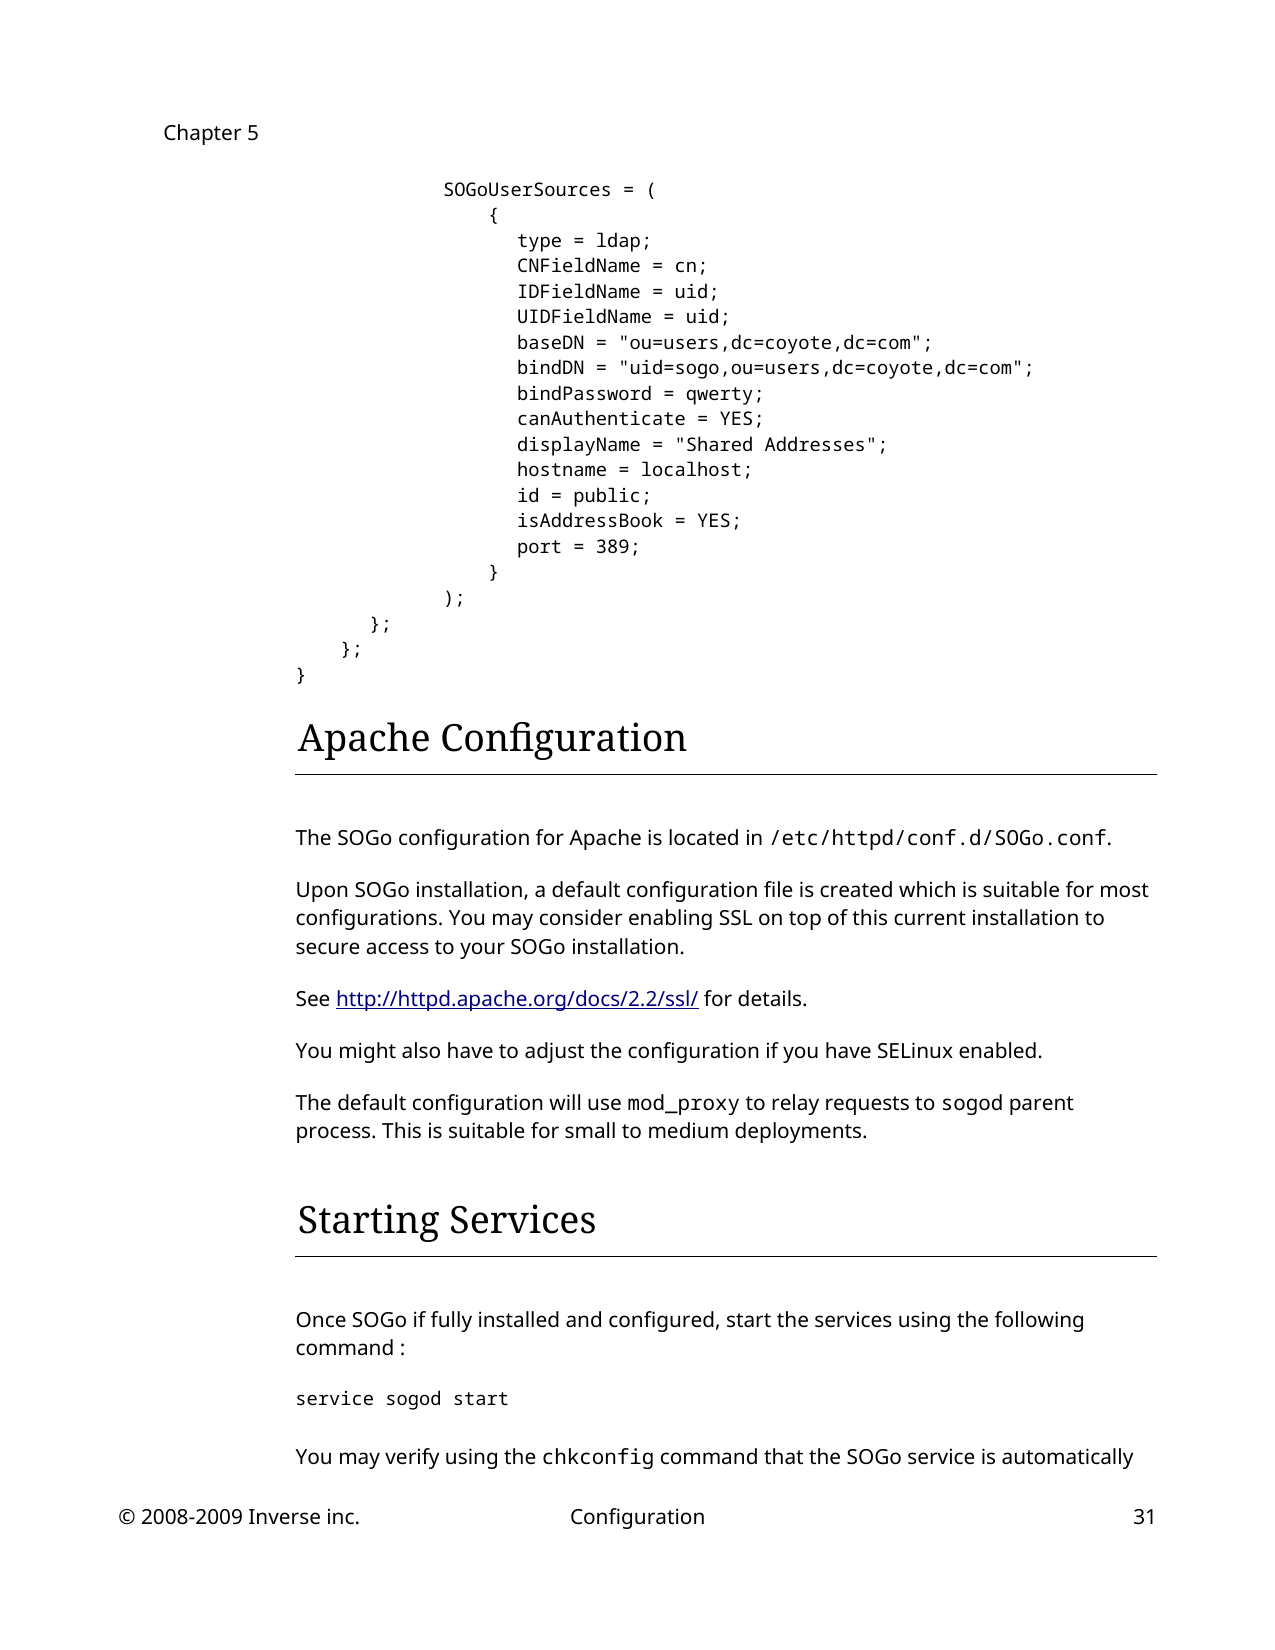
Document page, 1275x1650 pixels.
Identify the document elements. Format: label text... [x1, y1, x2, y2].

text hostname = localhost; [295, 457, 1157, 482]
text You might also have to adjust the configuration if you have SELinux enabled. [295, 1036, 1157, 1064]
text displayName = "Shared Addresses"; [295, 431, 1157, 457]
text { [295, 202, 1157, 227]
subtitle Starting Services [295, 1193, 1157, 1256]
text }; [295, 635, 1157, 661]
text ); [295, 584, 1157, 610]
text CNFieldName = cn; [295, 253, 1157, 278]
text The default configuration will use mod_proxy to relay requests to sogod parent process. This is suitable for small to medium deployments. [295, 1088, 1157, 1145]
text isAddressBook = YES; [295, 508, 1157, 533]
text IDFieldName = uid; [295, 278, 1157, 304]
text Upon SOGo installation, a default configuration file is created which is suitable for most configurations. You may consider enabling SSL on top of this current installation to secure access to your SOGo installation. [295, 875, 1157, 960]
text id = public; [295, 482, 1157, 508]
text You may verify using the chkconfig command that the SOGo service is automatically [295, 1442, 1157, 1471]
text } [295, 661, 1157, 686]
text Once SOGo if fully installed and configured, start the services using the following command : [295, 1305, 1157, 1362]
text bindDN = "uid=sogo,ou=users,dc=coyote,dc=com"; [295, 355, 1157, 380]
text UIDFieldName = uid; [295, 304, 1157, 329]
text bindPassword = qwerty; [295, 380, 1157, 406]
text canAuthenticate = YES; [295, 406, 1157, 431]
text type = ldap; [295, 227, 1157, 253]
text See http://httpd.apache.org/docs/2.2/ssl/ for details. [295, 984, 1157, 1012]
subtitle Apache Configuration [295, 711, 1157, 774]
text baseDN = "ou=users,dc=coyote,dc=com"; [295, 329, 1157, 355]
text port = 389; [295, 533, 1157, 559]
text service sogod start [295, 1386, 1157, 1411]
text } [295, 559, 1157, 584]
text The SOGo configuration for Apache is located in /etc/httpd/conf.d/SOGo.conf. [295, 823, 1157, 851]
text SOGoUserSources = ( [295, 176, 1157, 202]
text }; [295, 610, 1157, 635]
